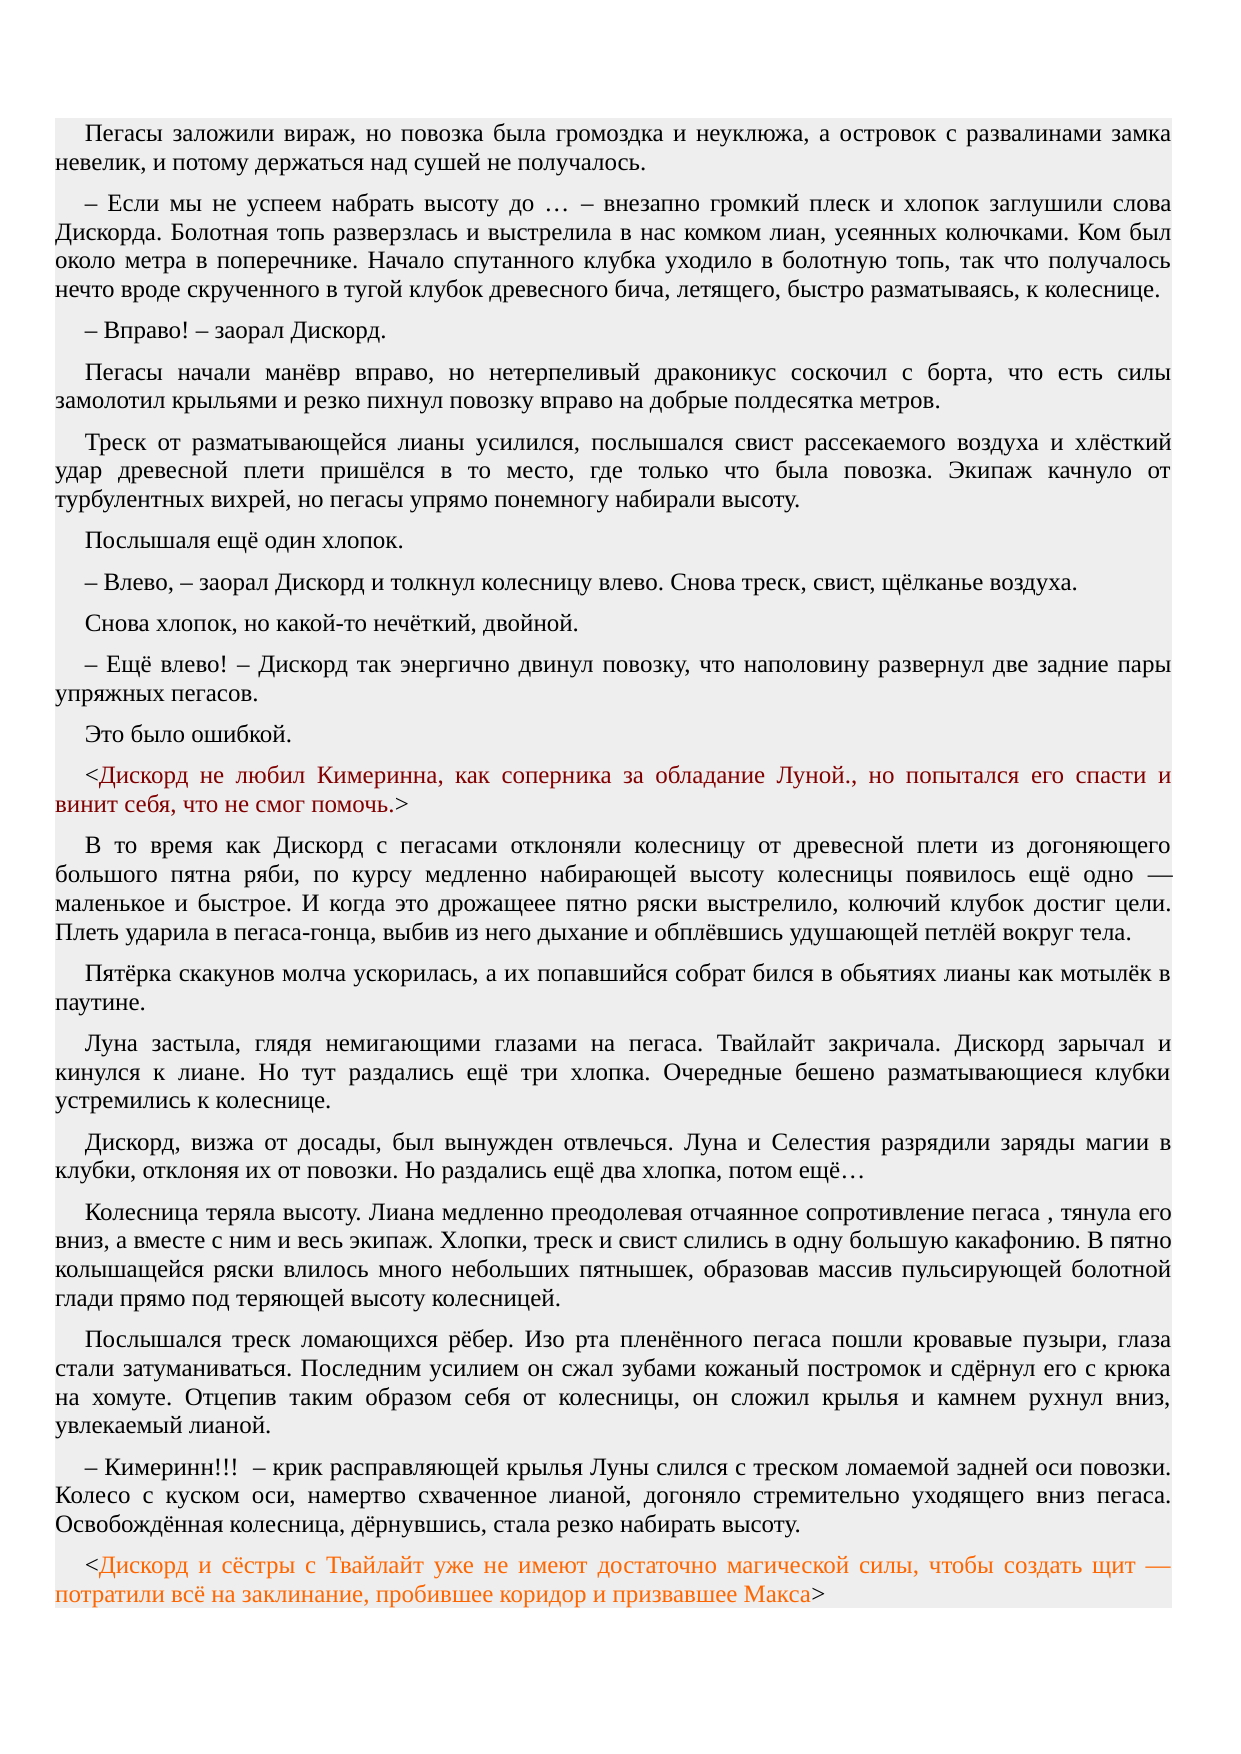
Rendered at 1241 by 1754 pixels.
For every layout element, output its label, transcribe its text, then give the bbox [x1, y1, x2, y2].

text Пегасы заложили вираж, но повозка была громоздка и неуклюжа, а островок с развалинами замка невелик, и потому держаться над сушей не получалось. [55, 118, 1172, 176]
text – Если мы не успеем набрать высоту до … – внезапно громкий плеск и хлопок заглушили слова Дискорда. Болотная топь разверзлась и выстрелила в нас комком лиан, усеянных колючками. Ком был около метра в поперечнике. Начало спутанного клубка уходило в болотную топь, так что получалось нечто вроде скрученного в тугой клубок древесного бича, летящего, быстро разматываясь, к колеснице. [55, 188, 1172, 303]
text Пегасы начали манёвр вправо, но нетерпеливый драконикус соскочил с борта, что есть силы замолотил крыльями и резко пихнул повозку вправо на добрые полдесятка метров. [55, 357, 1172, 414]
text <Дискорд не любил Кимеринна, как соперника за обладание Луной., но попытался его спасти и винит себя, что не смог помочь.> [55, 761, 1172, 818]
text Послышался треск ломающихся рёбер. Изо рта пленённого пегаса пошли кровавые пузыри, глаза стали затуманиваться. Последним усилием он сжал зубами кожаный постромок и сдёрнул его с крюка на хомуте. Отцепив таким образом себя от колесницы, он сложил крылья и камнем рухнул вниз, увлекаемый лианой. [55, 1324, 1172, 1439]
text Треск от разматывающейся лианы усилился, послышался свист рассекаемого воздуха и хлёсткий удар древесной плети пришёлся в то место, где только что была повозка. Экипаж качнуло от турбулентных вихрей, но пегасы упрямо понемногу набирали высоту. [55, 427, 1172, 513]
text – Влево, – заорал Дискорд и толкнул колесницу влево. Снова треск, свист, щёлканье воздуха. [55, 567, 1172, 596]
text <Дискорд и сёстры с Твайлайт уже не имеют достаточно магической силы, чтобы создать щит — потратили всё на заклинание, пробившее коридор и призвавшее Макса> [55, 1551, 1172, 1608]
text Послышаля ещё один хлопок. [55, 526, 1172, 554]
text Луна застыла, глядя немигающими глазами на пегаса. Твайлайт закричала. Дискорд зарычал и кинулся к лиане. Но тут раздались ещё три хлопка. Очередные бешено разматывающиеся клубки устремились к колеснице. [55, 1028, 1172, 1114]
text – Кимеринн!!! – крик расправляющей крылья Луны слился с треском ломаемой задней оси повозки. Колесо с куском оси, намертво схваченное лианой, догоняло стремительно уходящего вниз пегаса. Освобождённая колесница, дёрнувшись, стала резко набирать высоту. [55, 1452, 1172, 1538]
text В то время как Дискорд с пегасами отклоняли колесницу от древесной плети из догоняющего большого пятна ряби, по курсу медленно набирающей высоту колесницы появилось ещё одно — маленькое и быстрое. И когда это дрожащеее пятно ряски выстрелило, колючий клубок достиг цели. Плеть ударила в пегаса-гонца, выбив из него дыхание и обплёвшись удушающей петлёй вокруг тела. [55, 831, 1172, 946]
text Колесница теряла высоту. Лиана медленно преодолевая отчаянное сопротивление пегаса , тянула его вниз, а вместе с ним и весь экипаж. Хлопки, треск и свист слились в одну большую какафонию. В пятно колышащейся ряски влилось много небольших пятнышек, образовав массив пульсирующей болотной глади прямо под теряющей высоту колесницей. [55, 1197, 1172, 1312]
text Это было ошибкой. [55, 719, 1172, 748]
text – Вправо! – заорал Дискорд. [55, 316, 1172, 344]
text Снова хлопок, но какой-то нечёткий, двойной. [55, 608, 1172, 637]
text Пятёрка скакунов молча ускорилась, а их попавшийся собрат бился в обьятиях лианы как мотылёк в паутине. [55, 958, 1172, 1016]
text – Ещё влево! – Дискорд так энергично двинул повозку, что наполовину развернул две задние пары упряжных пегасов. [55, 649, 1172, 707]
text Дискорд, визжа от досады, был вынужден отвлечься. Луна и Селестия разрядили заряды магии в клубки, отклоняя их от повозки. Но раздались ещё два хлопка, потом ещё… [55, 1127, 1172, 1184]
